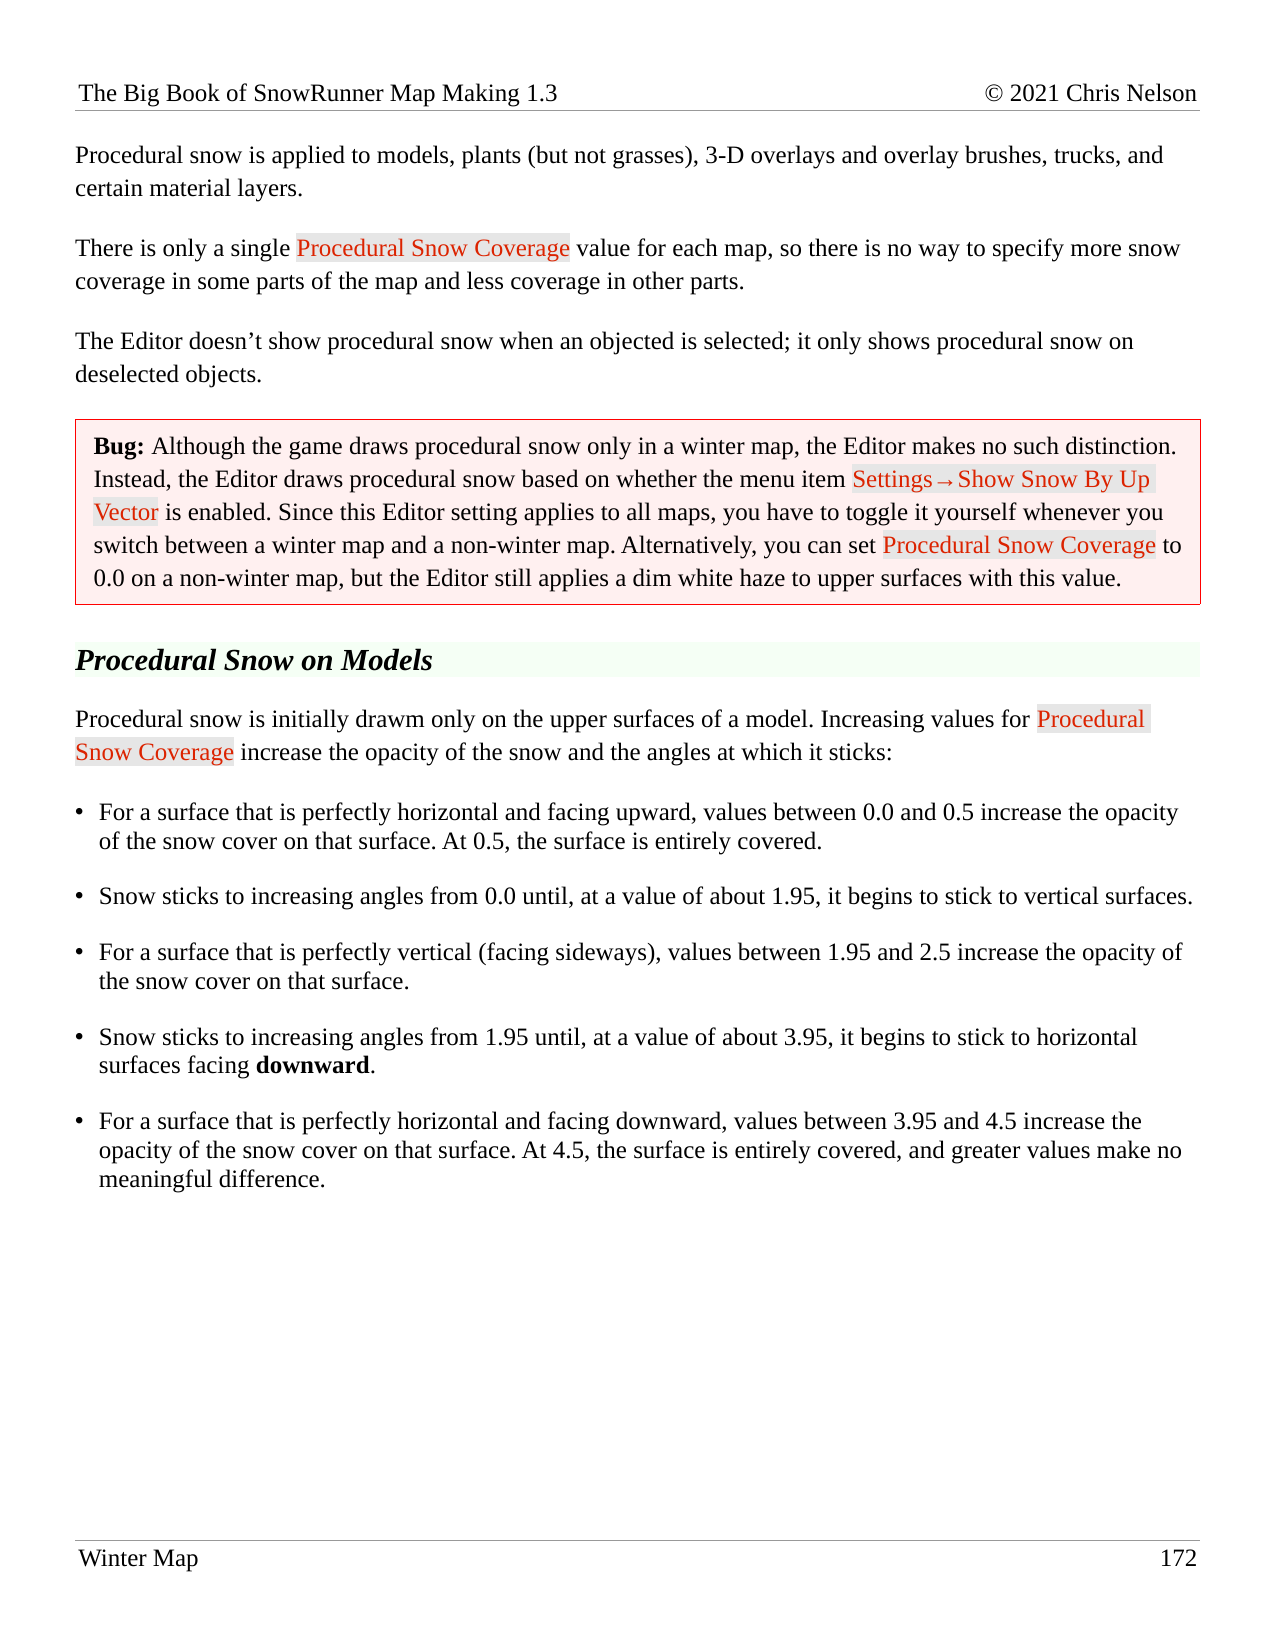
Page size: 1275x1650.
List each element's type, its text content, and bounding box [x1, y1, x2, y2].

list Although the game draws procedural snow only in a winter map, the Editor makes no such distinction. Instead, the Editor draws procedural snow based on whether the menu item Settings→Show Snow By Up Vector is enabled. Since this Editor setting applies to all maps, you have to toggle it yourself whenever you switch between a winter map and a non-winter map. Alternatively, you can set Procedural Snow Coverage to 0.0 on a non-winter map, but the Editor still applies a dim white haze to upper surfaces with this value. [76, 420, 1200, 604]
list Snow sticks to increasing angles from 1.95 until, at a value of about 3.95, it begins to stick to horizontal surfaces facing downward. [75, 1022, 1200, 1079]
text There is only a single Procedural Snow Coverage value for each map, so there is no way to specify more snow coverage in some parts of the map and less coverage in other parts. [75, 233, 1200, 295]
text Procedural snow is applied to models, plants (but not grasses), 3‑D overlays and overlay brushes, trucks, and certain material layers. [75, 140, 1200, 202]
list For a surface that is perfectly horizontal and facing downward, values between 3.95 and 4.5 increase the opacity of the snow cover on that surface. At 4.5, the surface is entirely covered, and greater values make no meaningful difference. [75, 1106, 1200, 1192]
subtitle Procedural Snow on Models [75, 642, 1200, 677]
list For a surface that is perfectly vertical (facing sideways), values between 1.95 and 2.5 increase the opacity of the snow cover on that surface. [75, 937, 1200, 995]
list For a surface that is perfectly horizontal and facing upward, values between 0.0 and 0.5 increase the opacity of the snow cover on that surface. At 0.5, the surface is entirely covered. [75, 797, 1200, 854]
list Snow sticks to increasing angles from 0.0 until, at a value of about 1.95, it begins to stick to vertical surfaces. [75, 881, 1200, 910]
text The Editor doesn’t show procedural snow when an objected is selected; it only shows procedural snow on deselected objects. [75, 326, 1200, 388]
text Procedural snow is initially drawm only on the upper surfaces of a model. Increasing values for Procedural Snow Coverage increase the opacity of the snow and the angles at which it sticks: [75, 704, 1200, 766]
